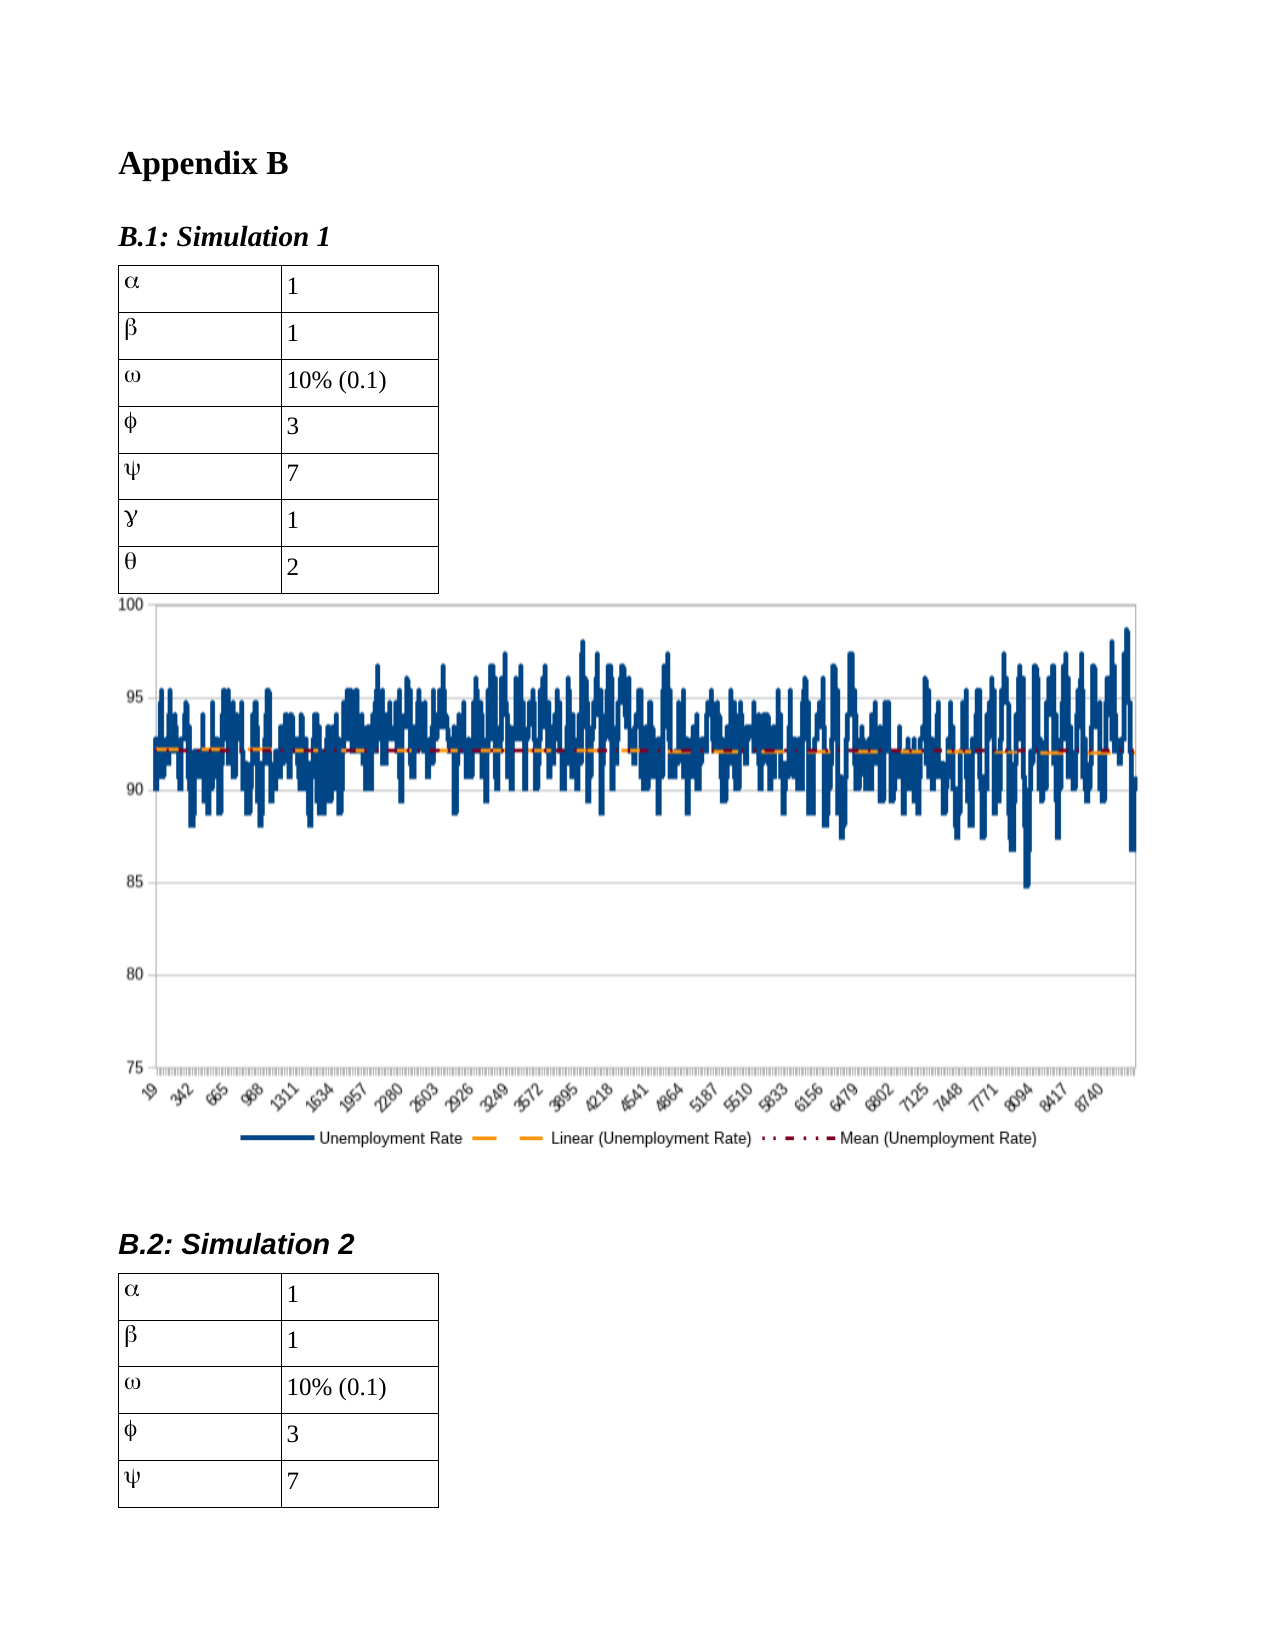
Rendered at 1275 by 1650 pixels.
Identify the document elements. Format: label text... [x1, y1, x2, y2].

table_cell 2 [282, 547, 438, 592]
table_cell y [119, 1461, 281, 1507]
table_header a [119, 1274, 281, 1320]
table_cell y [119, 454, 281, 499]
table_cell 1 [282, 500, 438, 546]
subtitle Appendix B [118, 143, 1157, 182]
table_cell 3 [282, 1414, 438, 1460]
table_cell f [119, 407, 281, 452]
table_cell w [119, 1367, 281, 1413]
table_cell q [119, 547, 281, 592]
subtitle B.2: Simulation 2 [118, 1227, 1157, 1260]
table_cell g [119, 500, 281, 546]
table_header 1 [282, 1274, 438, 1320]
table_header a [119, 266, 281, 312]
subtitle B.1: Simulation 1 [118, 219, 1157, 253]
table_cell w [119, 360, 281, 406]
table_cell 3 [282, 407, 438, 452]
table_cell 10% (0.1) [282, 360, 438, 406]
table_header 1 [282, 266, 438, 312]
table_cell 1 [282, 313, 438, 359]
table_cell b [119, 313, 281, 359]
table_cell 7 [282, 1461, 438, 1507]
table_cell 1 [282, 1321, 438, 1366]
table_cell f [119, 1414, 281, 1460]
table_cell b [119, 1321, 281, 1366]
picture [118, 592, 1157, 1156]
table_cell 10% (0.1) [282, 1367, 438, 1413]
table_cell 7 [282, 454, 438, 499]
